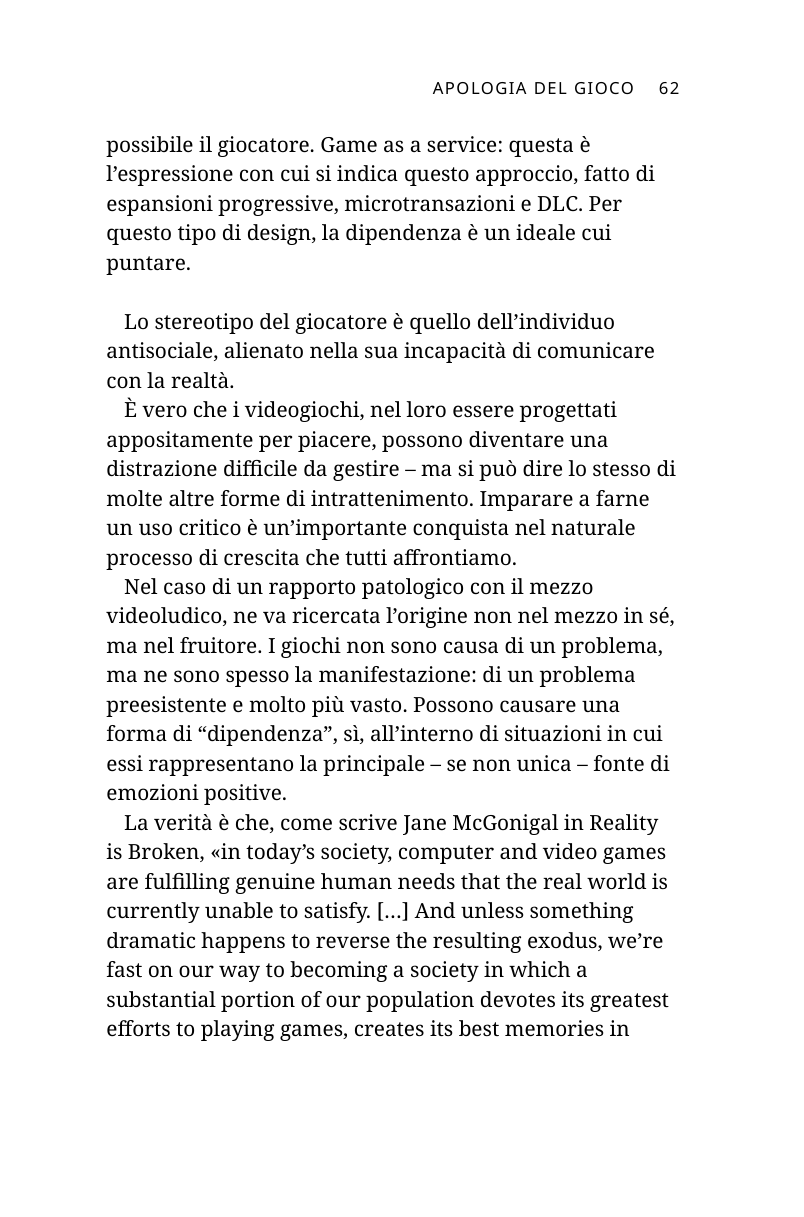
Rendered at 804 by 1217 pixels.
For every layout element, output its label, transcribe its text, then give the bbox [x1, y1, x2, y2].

text La verità è che, come scrive Jane McGonigal in Reality is Broken, «in today’s society, computer and video games are fulfilling genuine human needs that the real world is currently unable to satisfy. […] And unless something dramatic happens to reverse the resulting exodus, we’re fast on our way to becoming a society in which a substantial portion of our population devotes its greatest efforts to playing games, creates its best memories in [106, 807, 679, 1043]
text Nel caso di un rapporto patologico con il mezzo videoludico, ne va ricercata l’origine non nel mezzo in sé, ma nel fruitore. I giochi non sono causa di un problema, ma ne sono spesso la manifestazione: di un problema preesistente e molto più vasto. Possono causare una forma di “dipendenza”, sì, all’interno di situazioni in cui essi rappresentano la principale – se non unica – fonte di emozioni positive. [106, 571, 679, 807]
text Lo stereotipo del giocatore è quello dell’individuo antisociale, alienato nella sua incapacità di comunicare con la realtà. [106, 306, 679, 394]
text possibile il giocatore. Game as a service: questa è l’espressione con cui si indica questo approccio, fatto di espansioni progressive, microtransazioni e DLC. Per questo tipo di design, la dipendenza è un ideale cui puntare. [106, 129, 679, 276]
text È vero che i videogiochi, nel loro essere progettati appositamente per piacere, possono diventare una distrazione difficile da gestire – ma si può dire lo stesso di molte altre forme di intrattenimento. Imparare a farne un uso critico è un’importante conquista nel naturale processo di crescita che tutti affrontiamo. [106, 394, 679, 571]
